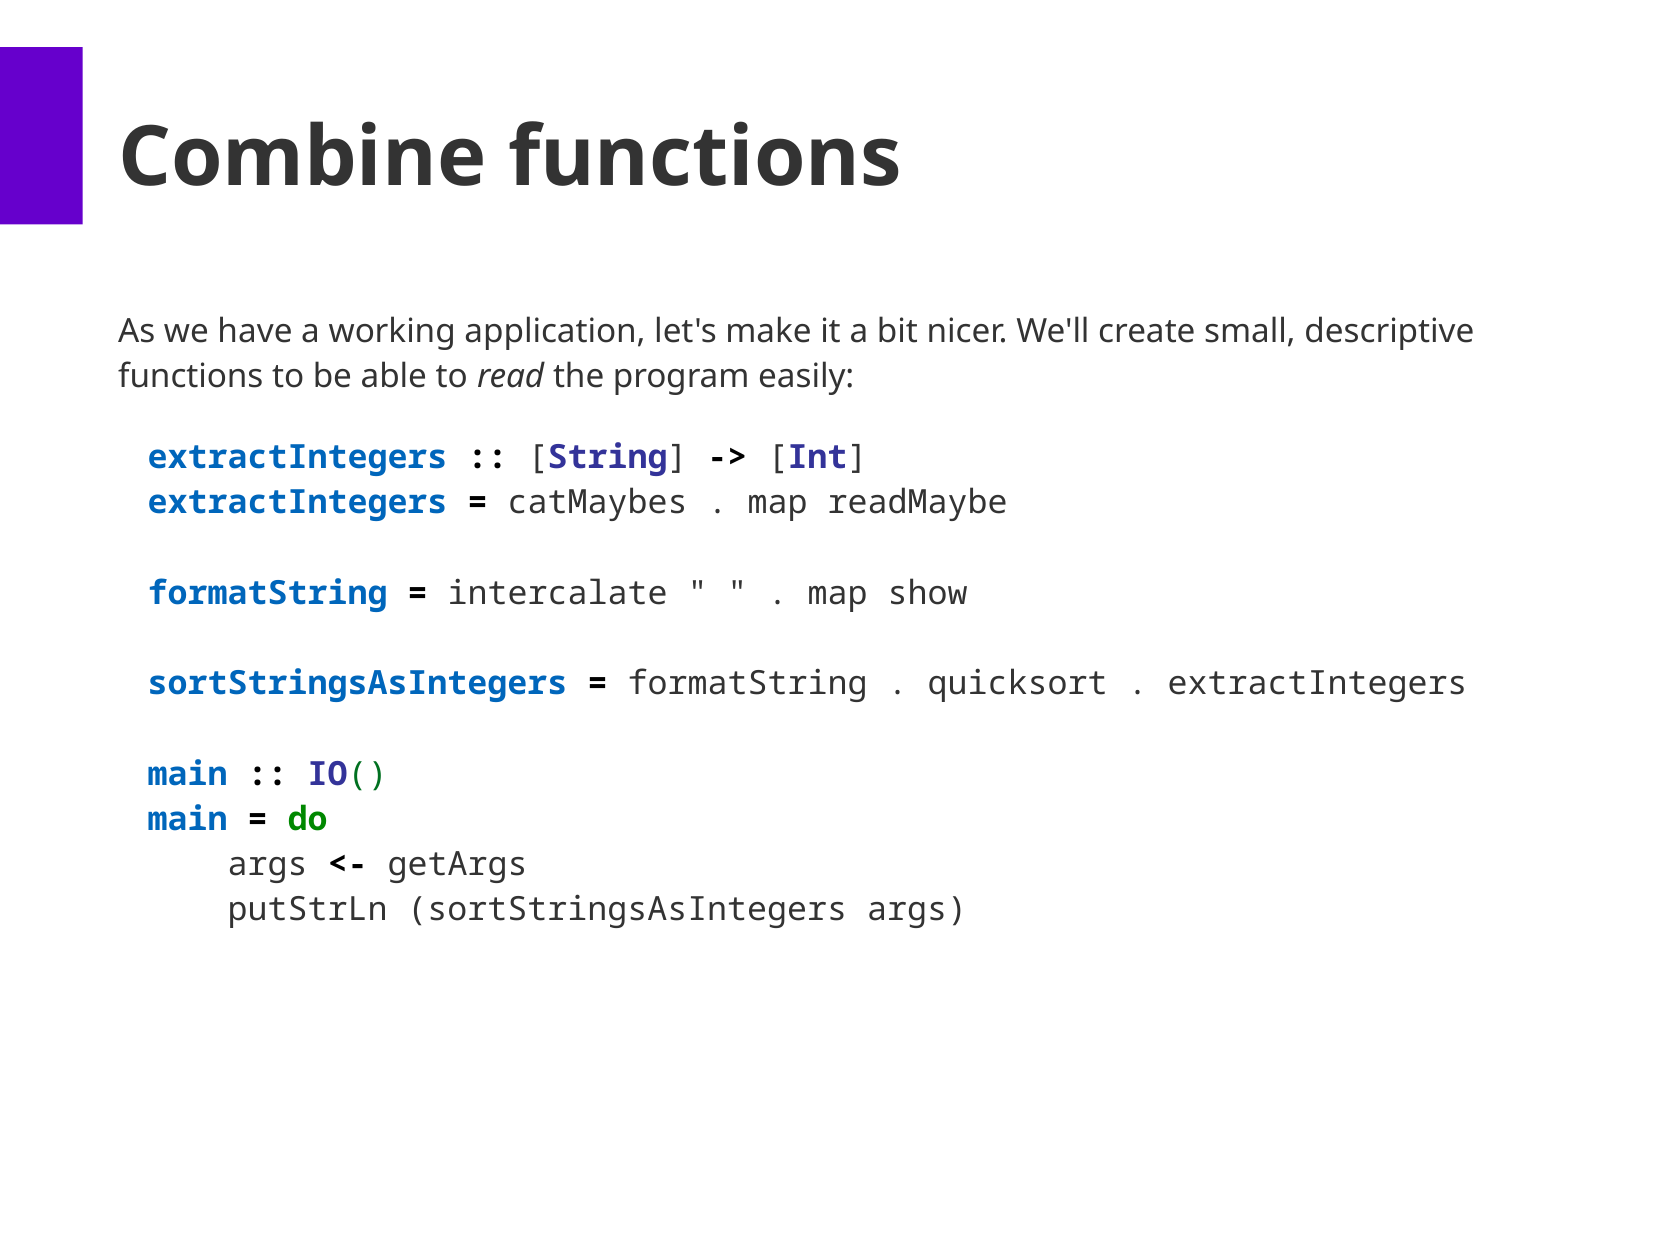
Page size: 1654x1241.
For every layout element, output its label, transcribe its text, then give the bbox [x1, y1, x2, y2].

title Combine functions [118, 49, 1571, 257]
list As we have a working application, let's make it a bit nicer. We'll create small, descriptive functions to be able to read the program easily: extractIntegers :: [String] -> [Int] extractIntegers = catMaybes . map readMaybe formatString = intercalate " " . map show sortStringsAsIntegers = formatString . quicksort . extractIntegers main :: IO() main = do args <- getArgs putStrLn (sortStringsAsIntegers args) [118, 307, 1536, 1074]
